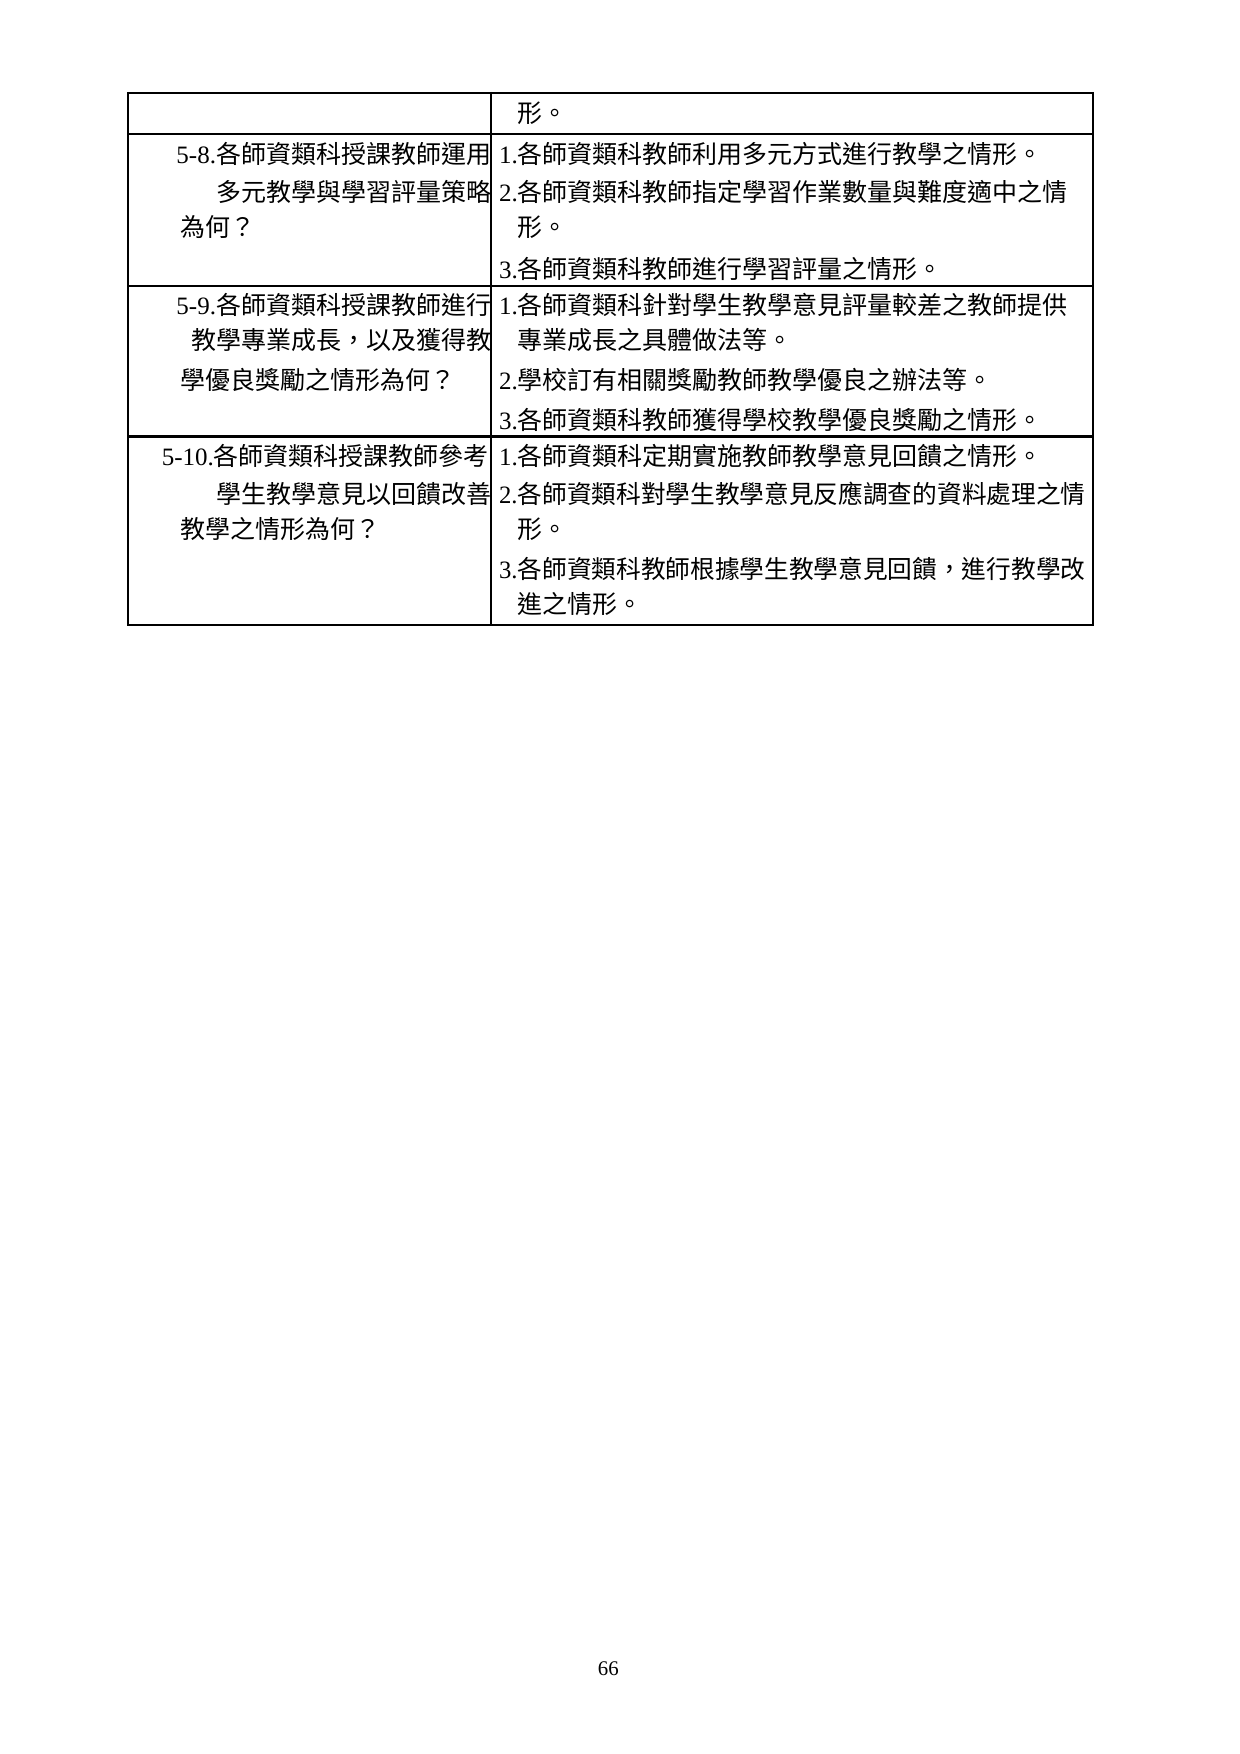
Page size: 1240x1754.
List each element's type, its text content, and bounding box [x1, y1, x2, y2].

table_cell 1.各師資類科定期實施教師教學意見回饋之情形。 [492, 438, 1092, 472]
table_cell 5-9.各師資類科授課教師進行 [129, 287, 490, 321]
table_cell [129, 242, 490, 284]
table_cell 形。 [492, 207, 1092, 242]
table_cell 2.各師資類科教師指定學習作業數量與難度適中之情 [492, 170, 1092, 207]
table_cell 教學專業成長，以及獲得教 [129, 321, 490, 356]
table_cell 學優良獎勵之情形為何？ [129, 356, 490, 396]
table_cell 5-10.各師資類科授課教師參考 [129, 438, 490, 472]
table_cell 3.各師資類科教師進行學習評量之情形。 [492, 242, 1092, 284]
table_cell [129, 396, 490, 435]
table_cell 2.各師資類科對學生教學意見反應調查的資料處理之情 [492, 472, 1092, 509]
table_cell 專業成長之具體做法等。 [492, 321, 1092, 356]
table_cell 進之情形。 [492, 584, 1092, 619]
text 66 [127, 1656, 1089, 1680]
table_header [129, 94, 490, 128]
table_cell 形。 [492, 509, 1092, 544]
table_cell 1.各師資類科針對學生教學意見評量較差之教師提供 [492, 287, 1092, 321]
table_cell [129, 584, 490, 619]
table_header 形。 [492, 94, 1092, 128]
table_cell [492, 129, 1092, 133]
table_cell 教學之情形為何？ [129, 509, 490, 544]
table_cell [129, 619, 490, 624]
table_cell 3.各師資類科教師獲得學校教學優良獎勵之情形。 [492, 396, 1092, 435]
table_cell [129, 129, 490, 133]
table_cell 多元教學與學習評量策略 [129, 170, 490, 207]
table_cell 3.各師資類科教師根據學生教學意見回饋，進行教學改 [492, 544, 1092, 584]
table_cell 5-8.各師資類科授課教師運用 [129, 135, 490, 170]
table_cell [492, 619, 1092, 624]
table_cell 2.學校訂有相關獎勵教師教學優良之辦法等。 [492, 356, 1092, 396]
table_cell 學生教學意見以回饋改善 [129, 472, 490, 509]
table_cell [129, 544, 490, 584]
table_cell 1.各師資類科教師利用多元方式進行教學之情形。 [492, 135, 1092, 170]
table_cell 為何？ [129, 207, 490, 242]
